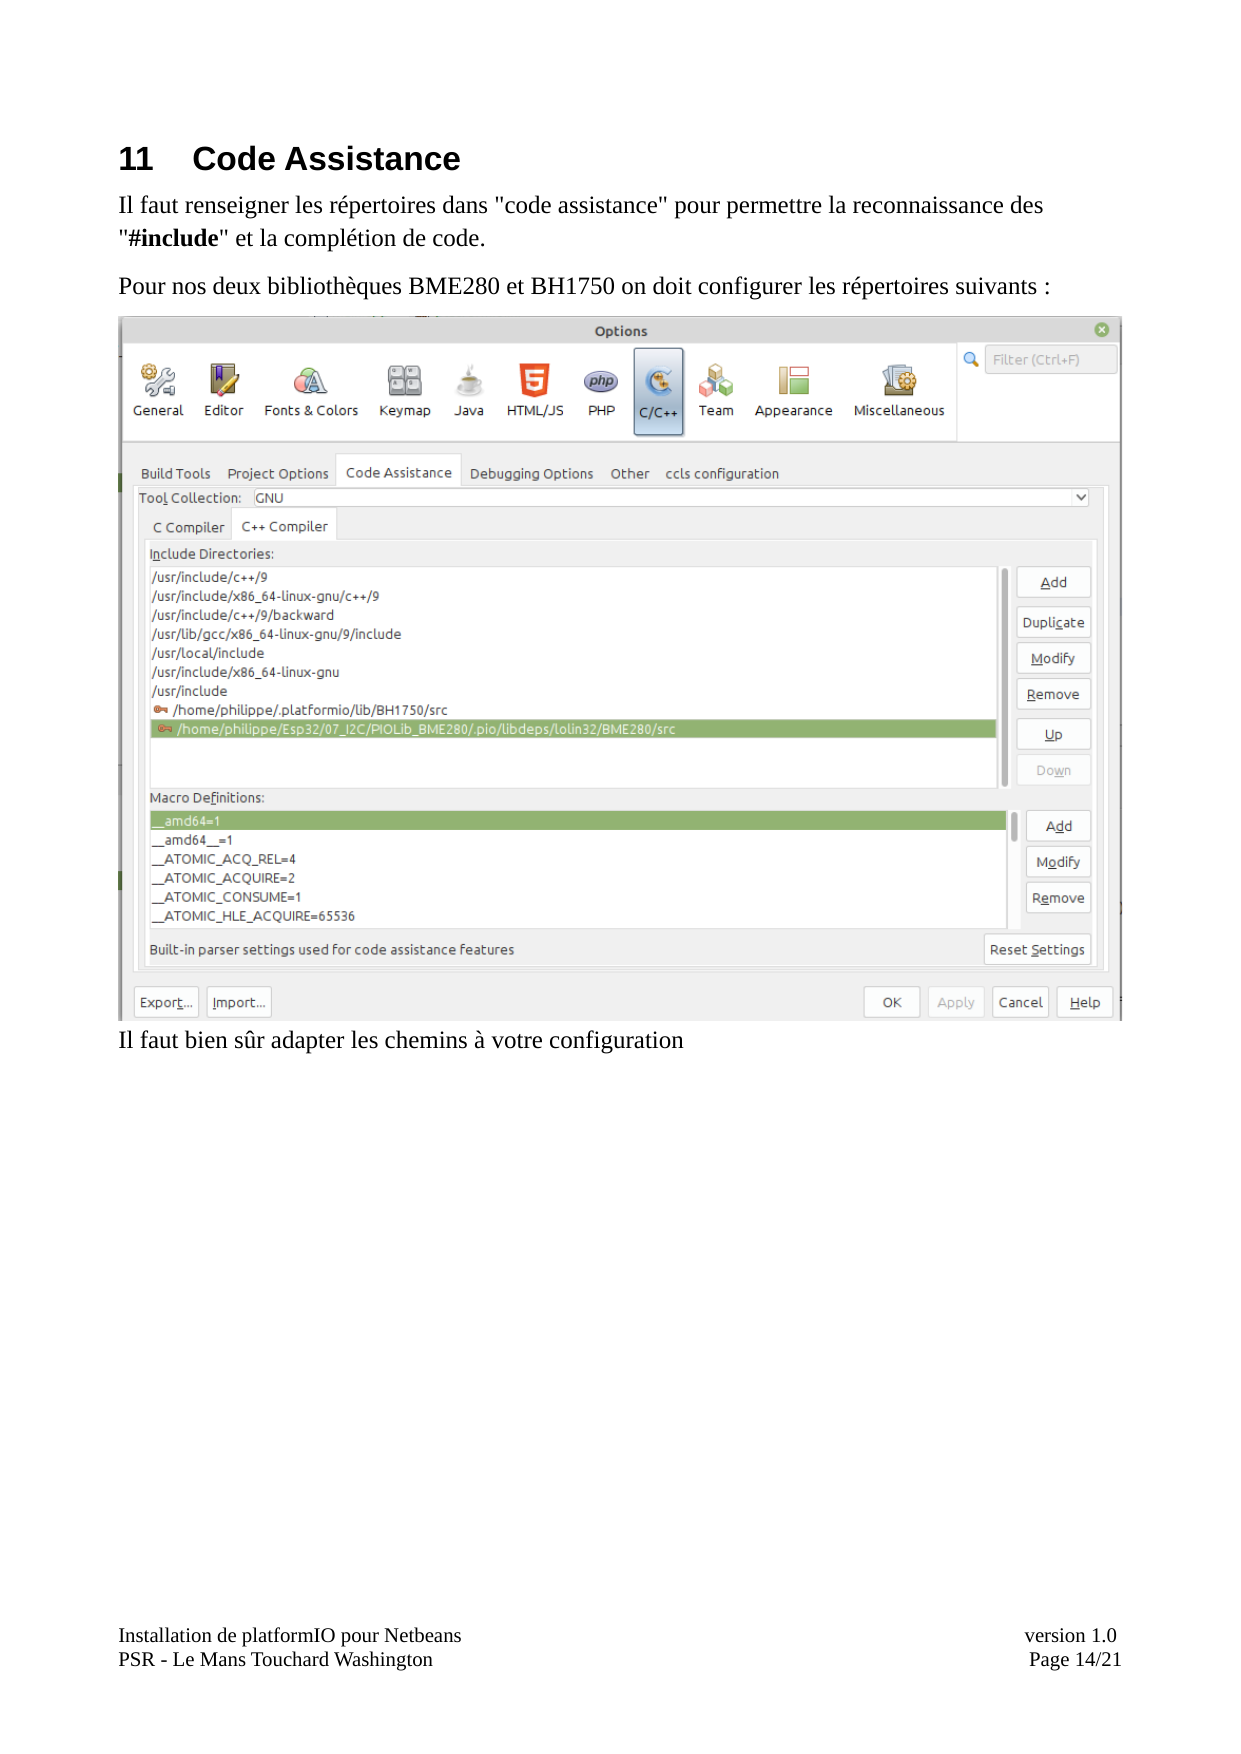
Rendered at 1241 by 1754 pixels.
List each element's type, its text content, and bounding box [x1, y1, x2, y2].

subtitle Code Assistance [118, 139, 1122, 178]
picture [118, 316, 1123, 1021]
text Pour nos deux bibliothèques BME280 et BH1750 on doit configurer les répertoires suivants : [118, 271, 1122, 299]
text Il faut renseigner les répertoires dans "code assistance" pour permettre la reconnaissance des "#include" et la complétion de code. [118, 190, 1122, 252]
text Il faut bien sûr adapter les chemins à votre configuration [118, 1021, 1122, 1054]
